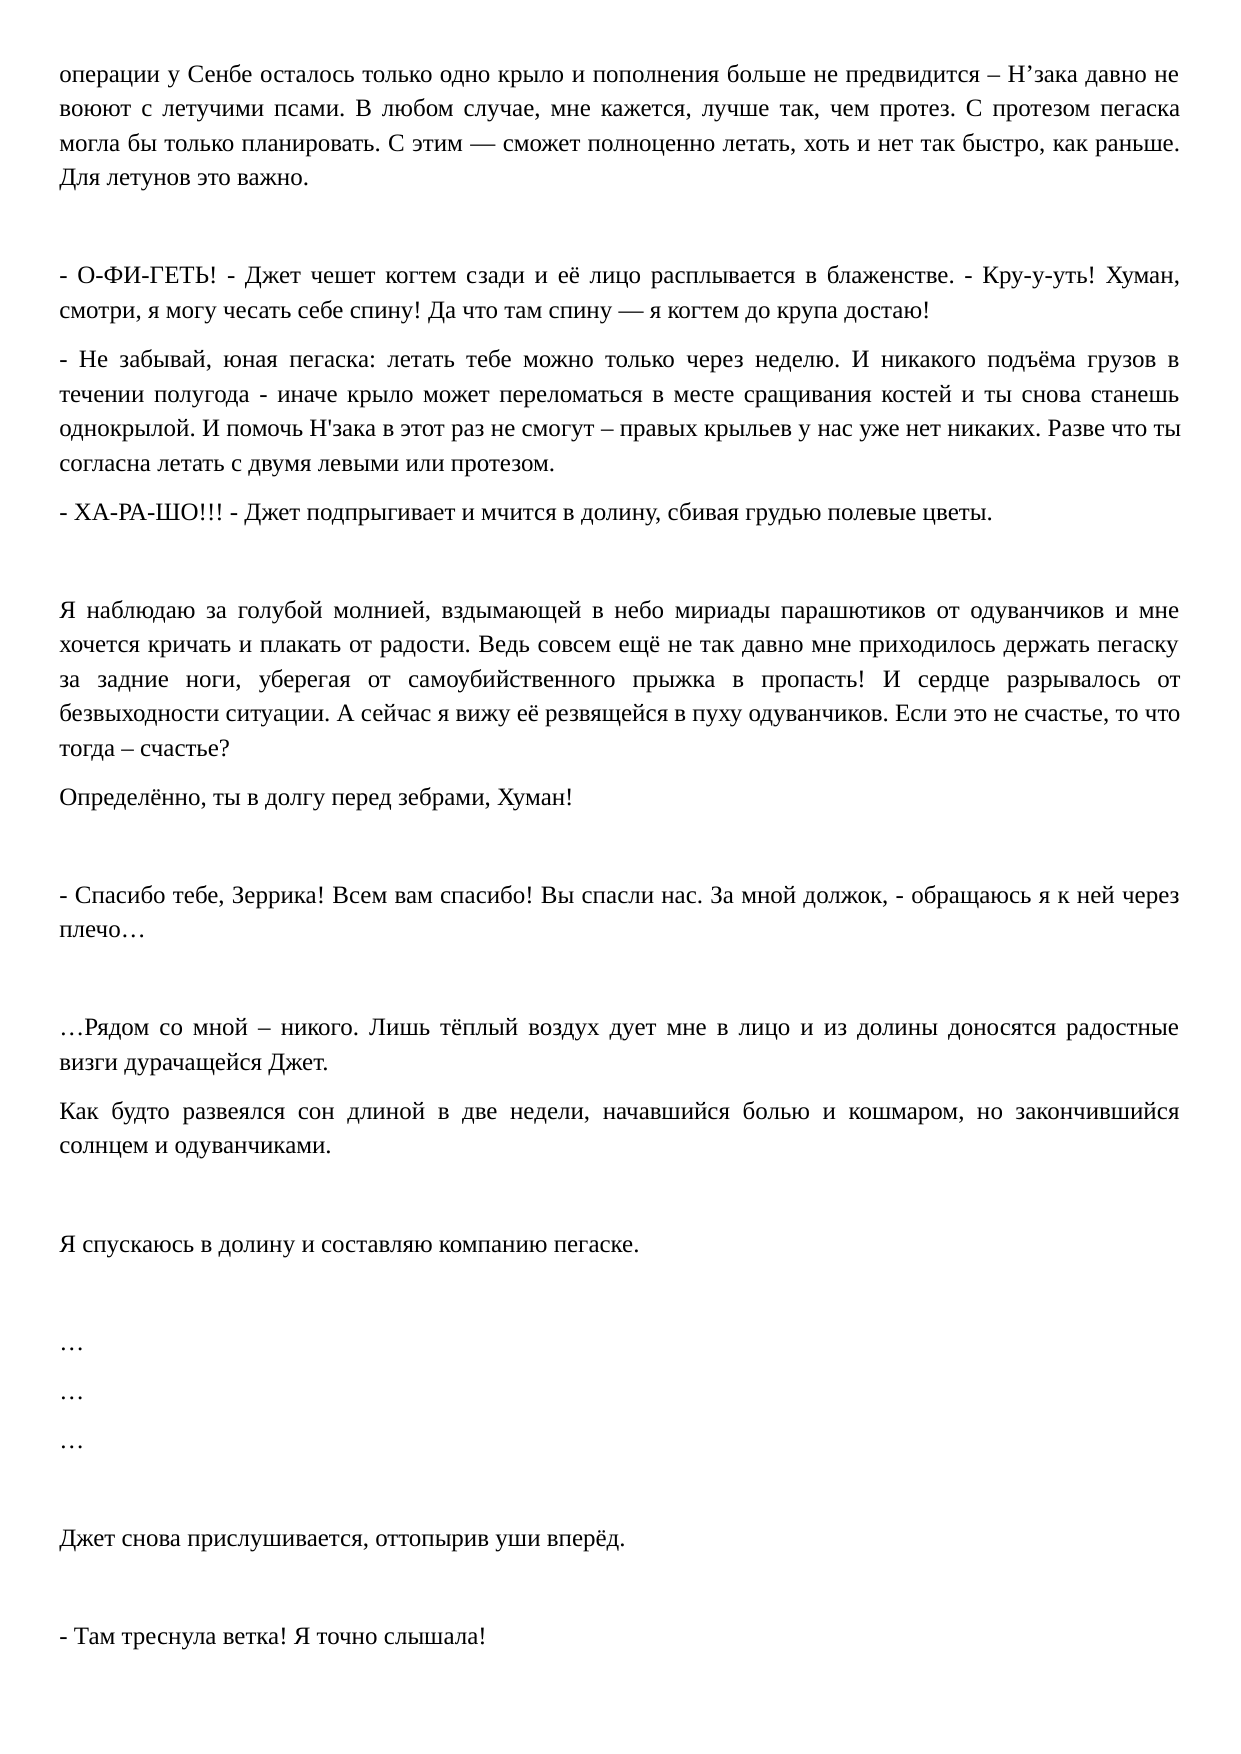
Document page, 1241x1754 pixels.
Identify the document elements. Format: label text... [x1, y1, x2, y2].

text - Там треснула ветка! Я точно слышала! [59, 1621, 1181, 1650]
text …Рядом со мной – никого. Лишь тёплый воздух дует мне в лицо и из долины доносятся радостные визги дурачащейся Джет. [59, 1012, 1181, 1076]
text Я спускаюсь в долину и составляю компанию пегаске. [59, 1229, 1181, 1257]
text операции у Сенбе осталось только одно крыло и пополнения больше не предвидится – Н’зака давно не воюют с летучими псами. В любом случае, мне кажется, лучше так, чем протез. С протезом пегаска могла бы только планировать. С этим — сможет полноценно летать, хоть и нет так быстро, как раньше. Для летунов это важно. [59, 59, 1181, 191]
text - Спасибо тебе, Зеррика! Всем вам спасибо! Вы спасли нас. За мной должок, - обращаюсь я к ней через плечо… [59, 880, 1181, 943]
text - ХА-РА-ШО!!! - Джет подпрыгивает и мчится в долину, сбивая грудью полевые цветы. [59, 497, 1181, 525]
text … [59, 1376, 1181, 1404]
text Джет снова прислушивается, оттопырив уши вперёд. [59, 1523, 1181, 1552]
text … [59, 1425, 1181, 1454]
text - О-ФИ-ГЕТЬ! - Джет чешет когтем сзади и её лицо расплывается в блаженстве. - Кру-у-уть! Хуман, смотри, я могу чесать себе спину! Да что там спину — я когтем до крупа достаю! [59, 261, 1181, 324]
text Я наблюдаю за голубой молнией, вздымающей в небо мириады парашютиков от одуванчиков и мне хочется кричать и плакать от радости. Ведь совсем ещё не так давно мне приходилось держать пегаску за задние ноги, уберегая от самоубийственного прыжка в пропасть! И сердце разрывалось от безвыходности ситуации. А сейчас я вижу её резвящейся в пуху одуванчиков. Если это не счастье, то что тогда – счастье? [59, 595, 1181, 761]
text - Не забывай, юная пегаска: летать тебе можно только через неделю. И никакого подъёма грузов в течении полугода - иначе крыло может переломаться в месте сращивания костей и ты снова станешь однокрылой. И помочь Н'зака в этот раз не смогут – правых крыльев у нас уже нет никаких. Разве что ты согласна летать с двумя левыми или протезом. [59, 344, 1181, 476]
text … [59, 1327, 1181, 1356]
text Определённо, ты в долгу перед зебрами, Хуман! [59, 782, 1181, 811]
text Как будто развеялся сон длиной в две недели, начавшийся болью и кошмаром, но закончившийся солнцем и одуванчиками. [59, 1096, 1181, 1159]
